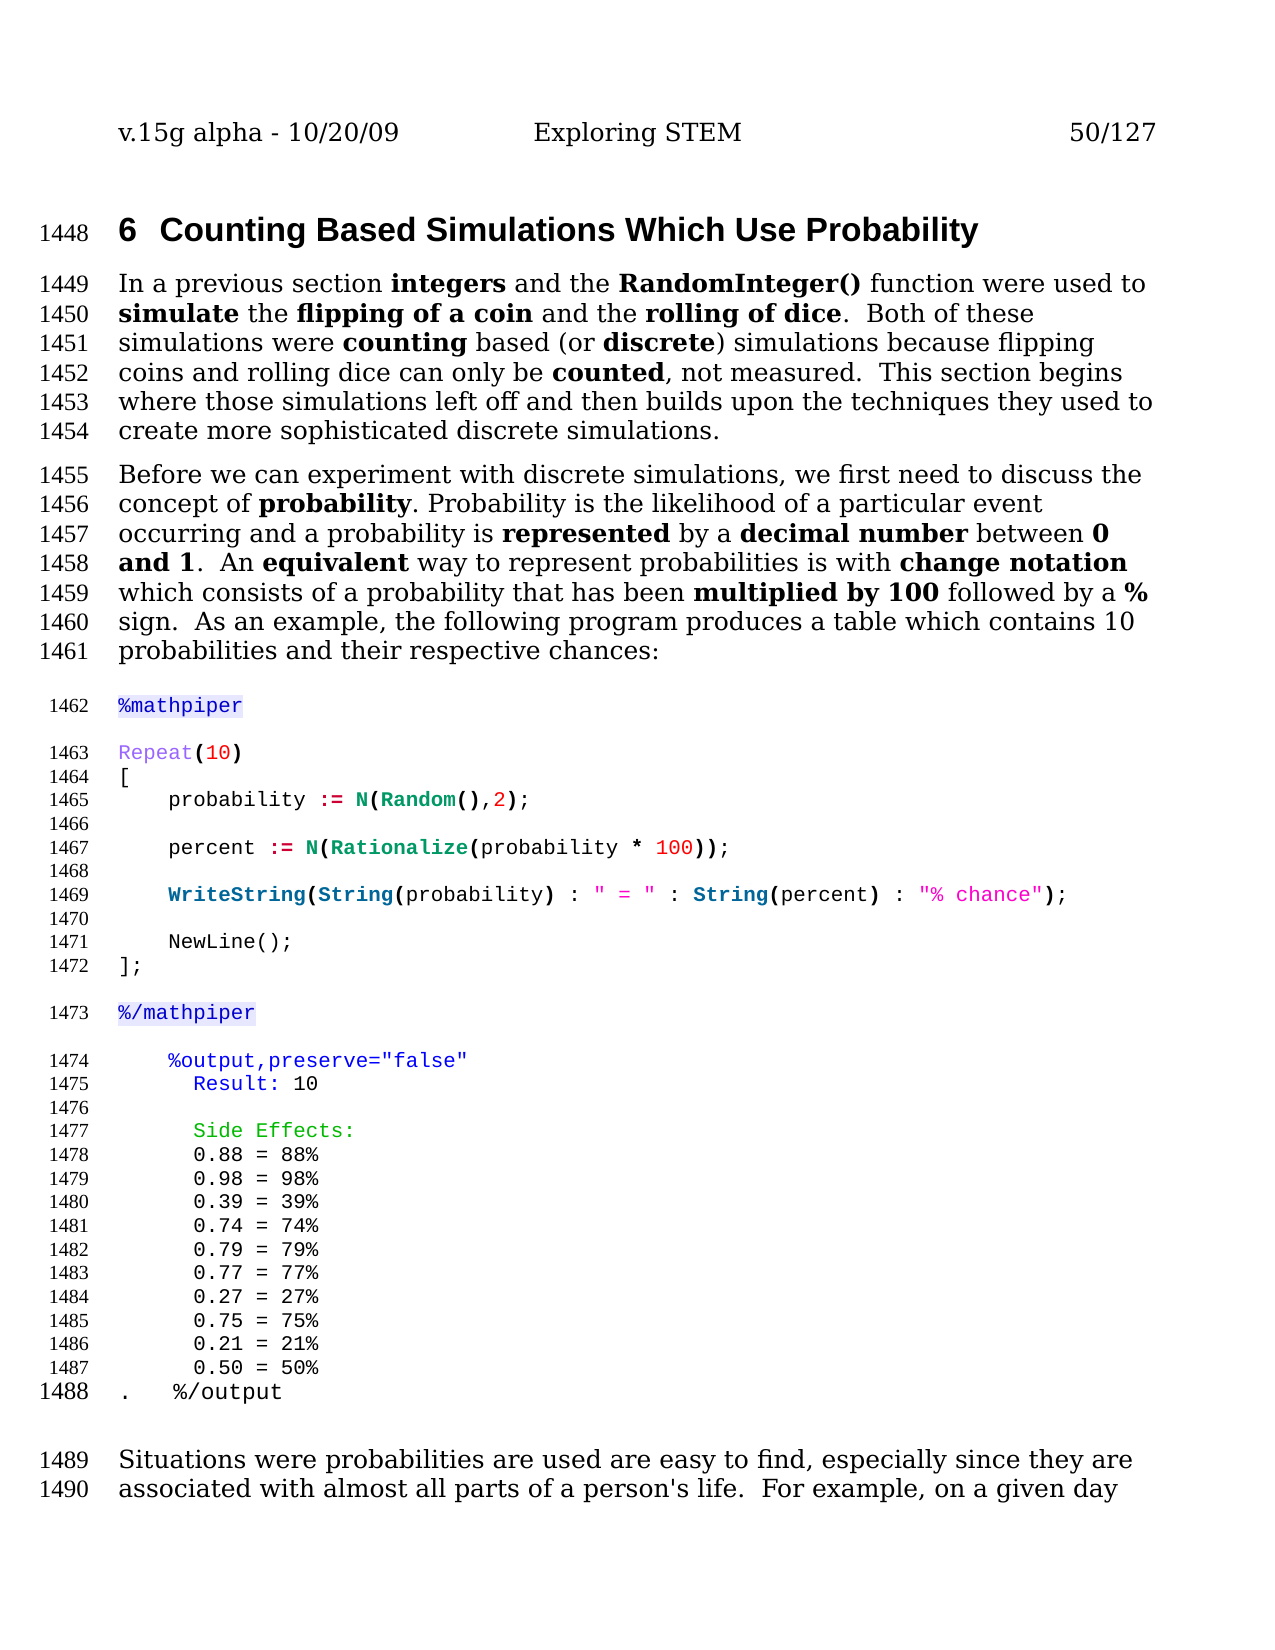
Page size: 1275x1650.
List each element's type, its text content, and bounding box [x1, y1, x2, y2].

text Before we can experiment with discrete simulations, we first need to discuss the concept of probability. Probability is the likelihood of a particular event occurring and a probability is represented by a decimal number between 0 and 1. An equivalent way to represent probabilities is with change notation which consists of a probability that has been multiplied by 100 followed by a % sign. As an example, the following program produces a table which contains 10 probabilities and their respective chances: [118, 460, 1157, 665]
text %/mathpiper [118, 1002, 1157, 1026]
text 0.39 = 39% [118, 1191, 1157, 1215]
text %mathpiper [118, 695, 1157, 718]
text 0.88 = 88% [118, 1144, 1157, 1168]
text 0.21 = 21% [118, 1333, 1157, 1357]
text percent := N(Rationalize(probability * 100)); [118, 837, 1157, 860]
text WriteString(String(probability) : " = " : String(percent) : "% chance"); [118, 884, 1157, 908]
text probability := N(Random(),2); [118, 789, 1157, 813]
text 0.79 = 79% [118, 1239, 1157, 1262]
text 0.77 = 77% [118, 1262, 1157, 1286]
text [ [118, 766, 1157, 789]
text 0.74 = 74% [118, 1215, 1157, 1239]
text Situations were probabilities are used are easy to find, especially since they are associated with almost all parts of a person's life. For example, on a given day [118, 1445, 1157, 1503]
text In a previous section integers and the RandomInteger() function were used to simulate the flipping of a coin and the rolling of dice. Both of these simulations were counting based (or discrete) simulations because flipping coins and rolling dice can only be counted, not measured. This section begins where those simulations left off and then builds upon the techniques they used to create more sophisticated discrete simulations. [118, 269, 1157, 445]
text %output,preserve="false" [118, 1049, 1157, 1073]
text Side Effects: [118, 1121, 1157, 1144]
text 0.50 = 50% [118, 1357, 1157, 1381]
text 0.98 = 98% [118, 1168, 1157, 1191]
text 0.75 = 75% [118, 1310, 1157, 1333]
text 0.27 = 27% [118, 1286, 1157, 1310]
text Result: 10 [118, 1073, 1157, 1097]
text NewLine(); [118, 931, 1157, 955]
text Repeat(10) [118, 742, 1157, 766]
text . %/output [118, 1381, 1157, 1407]
subtitle Counting Based Simulations Which Use Probability [118, 210, 1157, 248]
text ]; [118, 955, 1157, 979]
